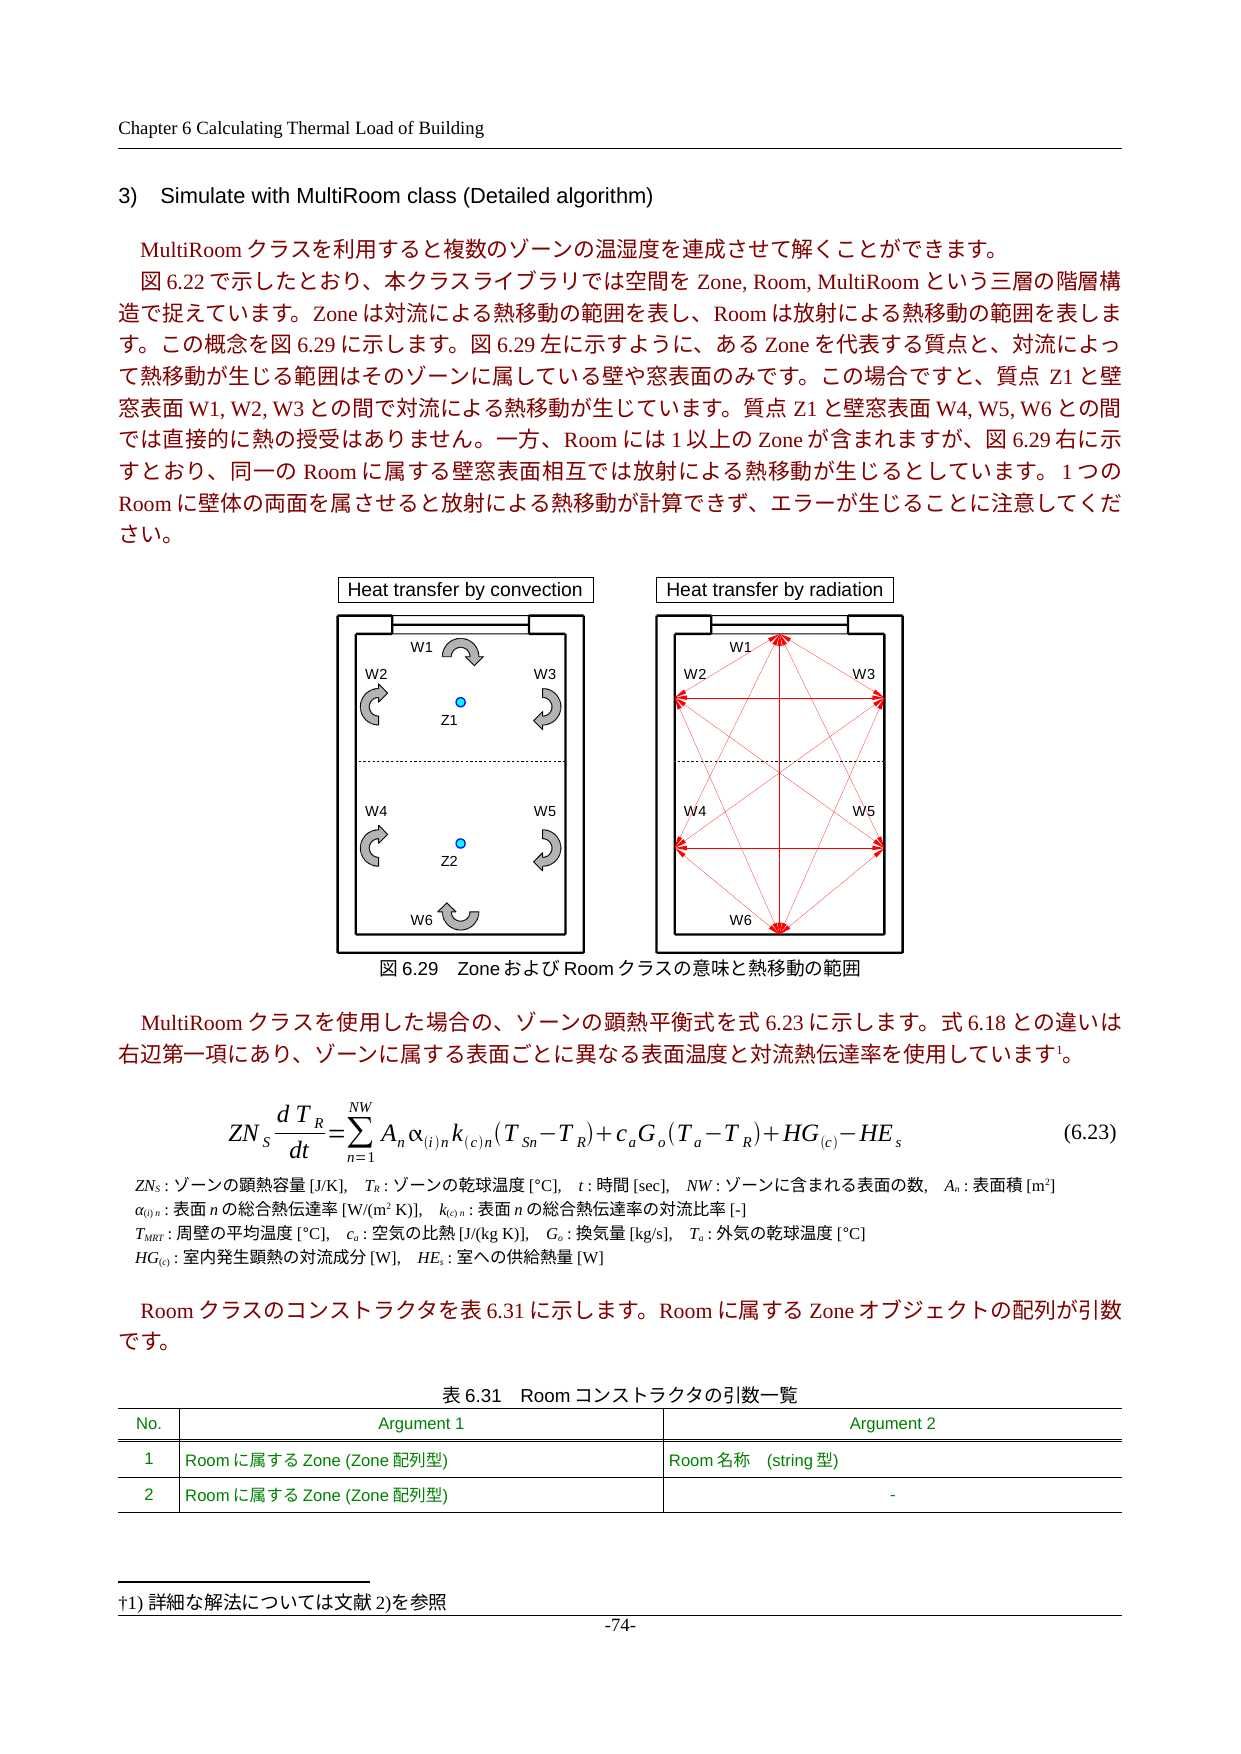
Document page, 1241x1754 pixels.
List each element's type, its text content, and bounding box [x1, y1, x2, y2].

table_header Argument 2 [664, 1409, 1122, 1439]
text Roomクラスのコンストラクタを表6.31に示します。Roomに属するZoneオブジェクトの配列が引数です。 [118, 1293, 1122, 1356]
table_cell 1 [118, 1442, 179, 1477]
text TMRT : 周壁の平均温度 [°C], ca : 空気の比熱 [J/(kg K)], Go : 換気量 [kg/s], Ta : 外気の乾球温度 [°C] [118, 1220, 1122, 1244]
text α(i) n : 表面nの総合熱伝達率 [W/(m2 K)], k(c) n : 表面nの総合熱伝達率の対流比率 [-] [118, 1196, 1122, 1220]
text 図6.22で示したとおり、本クラスライブラリでは空間をZone, Room, MultiRoomという三層の階層構造で捉えています。Zoneは対流による熱移動の範囲を表し、Roomは放射による熱移動の範囲を表します。この概念を図6.29に示します。図6.29左に示すように、あるZoneを代表する質点と、対流によって熱移動が生じる範囲はそのゾーンに属している壁や窓表面のみです。この場合ですと、質点Z1と壁窓表面W1, W2, W3との間で対流による熱移動が生じています。質点Z1と壁窓表面W4, W5, W6との間では直接的に熱の授受はありません。一方、Roomには1以上のZoneが含まれますが、図6.29右に示すとおり、同一のRoomに属する壁窓表面相互では放射による熱移動が生じるとしています。1つのRoomに壁体の両面を属させると放射による熱移動が計算できず、エラーが生じることに注意してください。 [118, 264, 1122, 549]
text MultiRoomクラスを利用すると複数のゾーンの温湿度を連成させて解くことができます。 [118, 232, 1122, 264]
text 表6.31 Roomコンストラクタの引数一覧 [118, 1380, 1122, 1407]
table_header Argument 1 [180, 1409, 663, 1439]
text 詳細な解法については文献2)を参照 [118, 1588, 1122, 1615]
text 図6.29 ZoneおよびRoomクラスの意味と熱移動の範囲 [118, 573, 1122, 981]
table_header [118, 1093, 1010, 1172]
subtitle Simulate with MultiRoom class (Detailed algorithm) [118, 184, 1122, 208]
table_header No. [118, 1409, 179, 1439]
text ZNS : ゾーンの顕熱容量 [J/K], TR : ゾーンの乾球温度 [°C], t : 時間 [sec], NW : ゾーンに含まれる表面の数, An : 表面積 [m2] [118, 1172, 1122, 1196]
table_cell Roomに属するZone (Zone配列型) [180, 1442, 663, 1477]
table_cell Room名称 (string型) [664, 1442, 1122, 1477]
table_header (6.23) [1010, 1093, 1122, 1172]
table_cell - [664, 1478, 1122, 1512]
text MultiRoomクラスを使用した場合の、ゾーンの顕熱平衡式を式6.23に示します。式6.18との違いは右辺第一項にあり、ゾーンに属する表面ごとに異なる表面温度と対流熱伝達率を使用しています。 [118, 1005, 1122, 1069]
table_cell Roomに属するZone (Zone配列型) [180, 1478, 663, 1512]
table_cell 2 [118, 1478, 179, 1512]
text HG(c) : 室内発生顕熱の対流成分 [W], HEs : 室への供給熱量 [W] [118, 1244, 1122, 1268]
